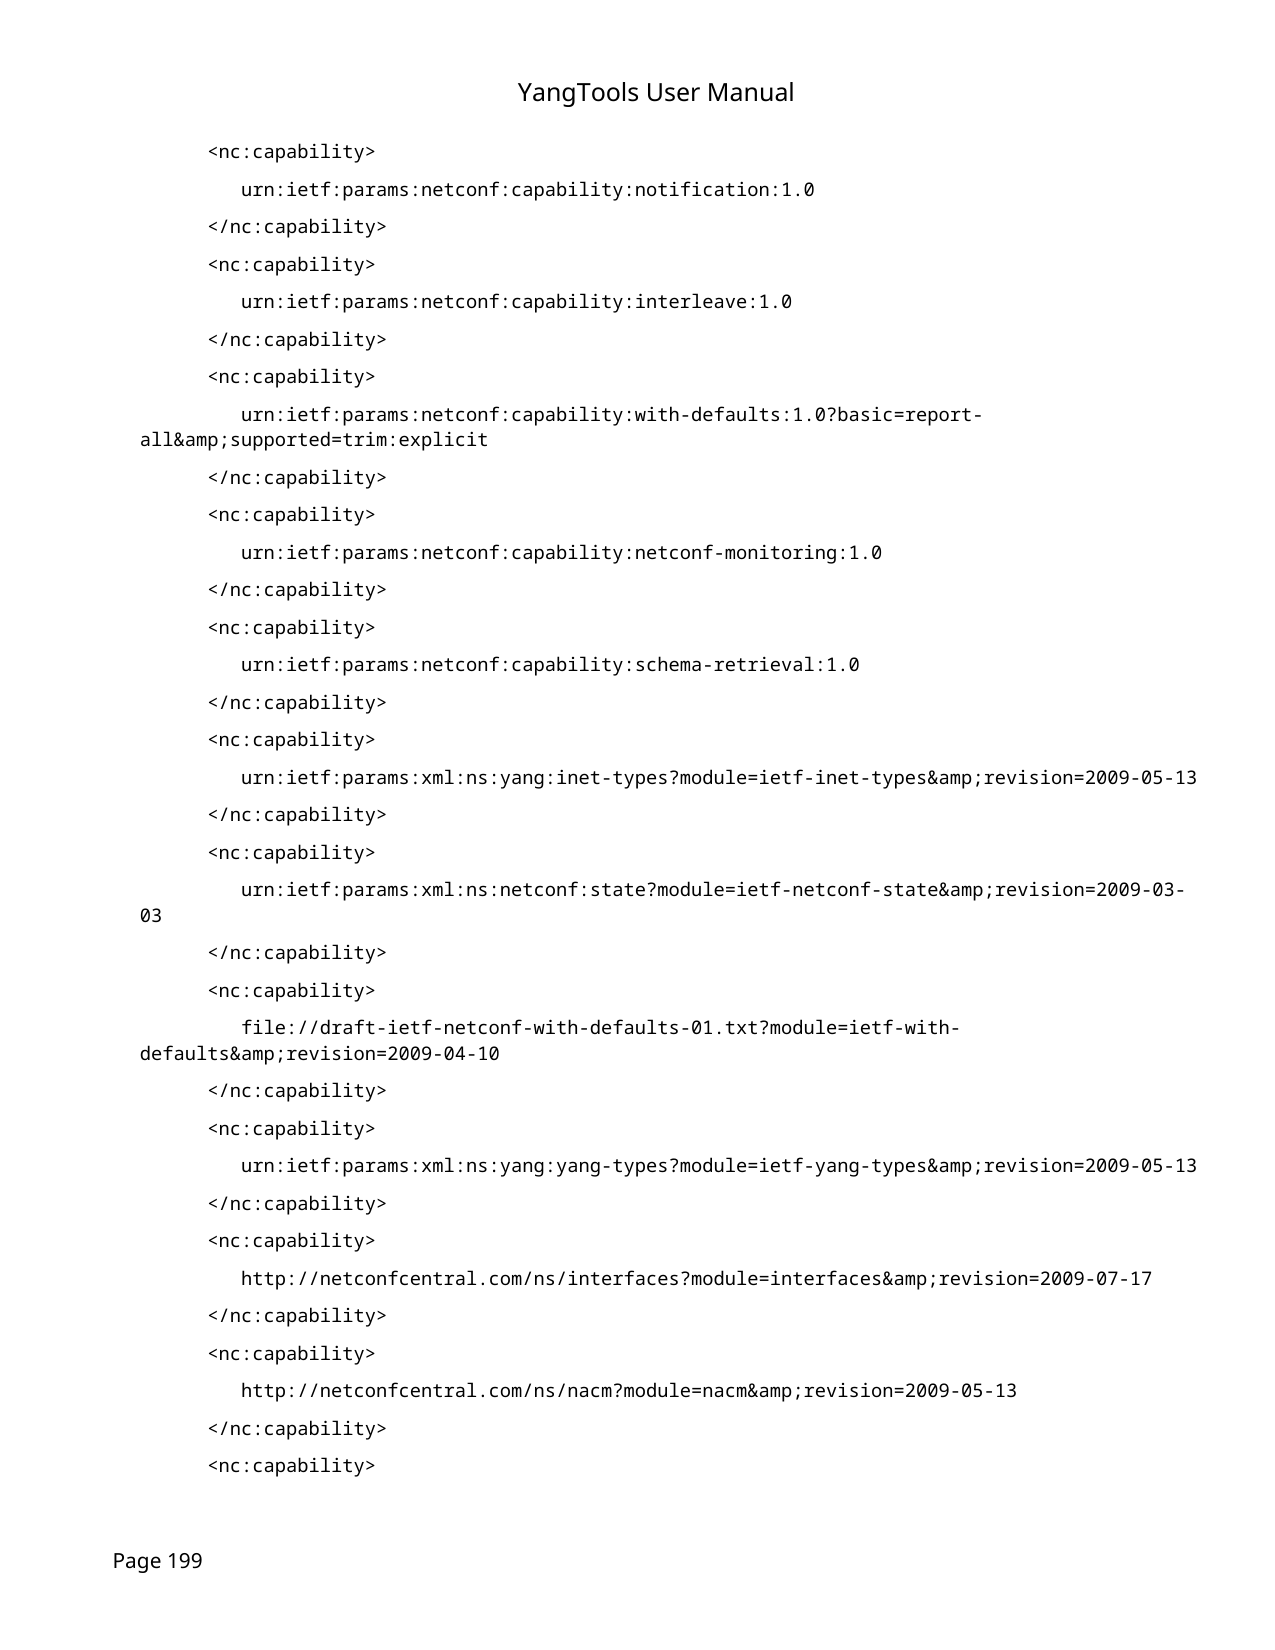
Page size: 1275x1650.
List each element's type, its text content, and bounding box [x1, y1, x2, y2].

text <nc:capability> [139, 1453, 1200, 1478]
text urn:ietf:params:netconf:capability:notification:1.0 [139, 176, 1200, 202]
text file://draft-ietf-netconf-with-defaults-01.txt?module=ietf-with-defaults&amp;revision=2009-04-10 [139, 1014, 1200, 1066]
text urn:ietf:params:xml:ns:yang:yang-types?module=ietf-yang-types&amp;revision=2009-05-13 [139, 1153, 1200, 1178]
text </nc:capability> [139, 1190, 1200, 1216]
text urn:ietf:params:xml:ns:yang:inet-types?module=ietf-inet-types&amp;revision=2009-05-13 [139, 764, 1200, 789]
text <nc:capability> [139, 977, 1200, 1003]
text </nc:capability> [139, 939, 1200, 965]
text urn:ietf:params:netconf:capability:schema-retrieval:1.0 [139, 652, 1200, 677]
text urn:ietf:params:netconf:capability:with-defaults:1.0?basic=report-all&amp;supported=trim:explicit [139, 401, 1200, 452]
text <nc:capability> [139, 727, 1200, 752]
text </nc:capability> [139, 689, 1200, 714]
text <nc:capability> [139, 839, 1200, 864]
text </nc:capability> [139, 1078, 1200, 1103]
text <nc:capability> [139, 251, 1200, 277]
text </nc:capability> [139, 464, 1200, 489]
text urn:ietf:params:netconf:capability:interleave:1.0 [139, 288, 1200, 314]
text http://netconfcentral.com/ns/nacm?module=nacm&amp;revision=2009-05-13 [139, 1378, 1200, 1403]
text urn:ietf:params:xml:ns:netconf:state?module=ietf-netconf-state&amp;revision=2009-03-03 [139, 877, 1200, 928]
text <nc:capability> [139, 363, 1200, 389]
text <nc:capability> [139, 614, 1200, 639]
text </nc:capability> [139, 577, 1200, 602]
text <nc:capability> [139, 1115, 1200, 1141]
text <nc:capability> [139, 1340, 1200, 1366]
text </nc:capability> [139, 326, 1200, 352]
text <nc:capability> [139, 1228, 1200, 1253]
text </nc:capability> [139, 802, 1200, 827]
text </nc:capability> [139, 213, 1200, 239]
text </nc:capability> [139, 1303, 1200, 1328]
text <nc:capability> [139, 138, 1200, 164]
text urn:ietf:params:netconf:capability:netconf-monitoring:1.0 [139, 539, 1200, 564]
text http://netconfcentral.com/ns/interfaces?module=interfaces&amp;revision=2009-07-17 [139, 1265, 1200, 1291]
text <nc:capability> [139, 502, 1200, 527]
text </nc:capability> [139, 1415, 1200, 1441]
